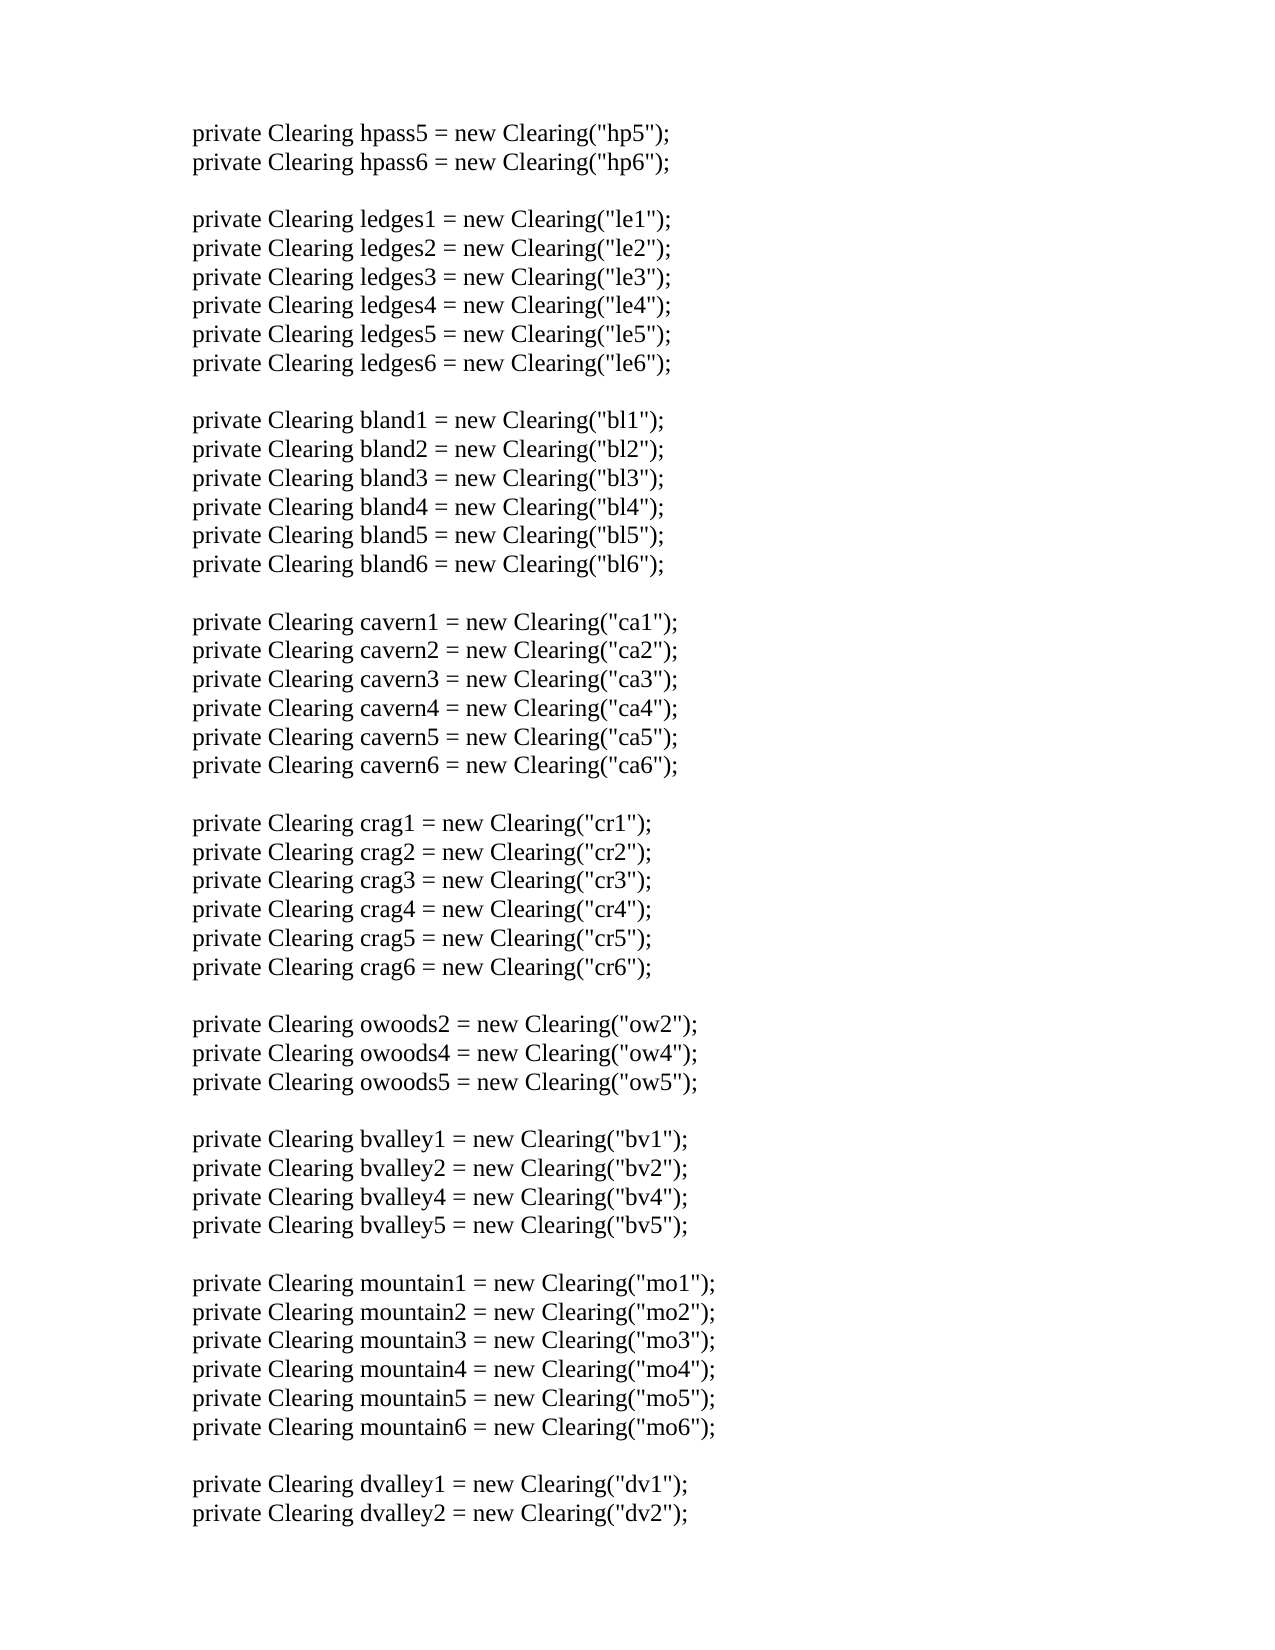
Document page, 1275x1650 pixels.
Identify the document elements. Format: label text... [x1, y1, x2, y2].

text private Clearing hpass5 = new Clearing("hp5"); private Clearing hpass6 = new Clearing("hp6"); private Clearing ledges1 = new Clearing("le1"); private Clearing ledges2 = new Clearing("le2"); private Clearing ledges3 = new Clearing("le3"); private Clearing ledges4 = new Clearing("le4"); private Clearing ledges5 = new Clearing("le5"); private Clearing ledges6 = new Clearing("le6"); private Clearing bland1 = new Clearing("bl1"); private Clearing bland2 = new Clearing("bl2"); private Clearing bland3 = new Clearing("bl3"); private Clearing bland4 = new Clearing("bl4"); private Clearing bland5 = new Clearing("bl5"); private Clearing bland6 = new Clearing("bl6"); private Clearing cavern1 = new Clearing("ca1"); private Clearing cavern2 = new Clearing("ca2"); private Clearing cavern3 = new Clearing("ca3"); private Clearing cavern4 = new Clearing("ca4"); private Clearing cavern5 = new Clearing("ca5"); private Clearing cavern6 = new Clearing("ca6"); private Clearing crag1 = new Clearing("cr1"); private Clearing crag2 = new Clearing("cr2"); private Clearing crag3 = new Clearing("cr3"); private Clearing crag4 = new Clearing("cr4"); private Clearing crag5 = new Clearing("cr5"); private Clearing crag6 = new Clearing("cr6"); private Clearing owoods2 = new Clearing("ow2"); private Clearing owoods4 = new Clearing("ow4"); private Clearing owoods5 = new Clearing("ow5"); private Clearing bvalley1 = new Clearing("bv1"); private Clearing bvalley2 = new Clearing("bv2"); private Clearing bvalley4 = new Clearing("bv4"); private Clearing bvalley5 = new Clearing("bv5"); private Clearing mountain1 = new Clearing("mo1"); private Clearing mountain2 = new Clearing("mo2"); private Clearing mountain3 = new Clearing("mo3"); private Clearing mountain4 = new Clearing("mo4"); private Clearing mountain5 = new Clearing("mo5"); private Clearing mountain6 = new Clearing("mo6"); private Clearing dvalley1 = new Clearing("dv1"); private Clearing dvalley2 = new Clearing("dv2"); [118, 118, 1157, 1527]
